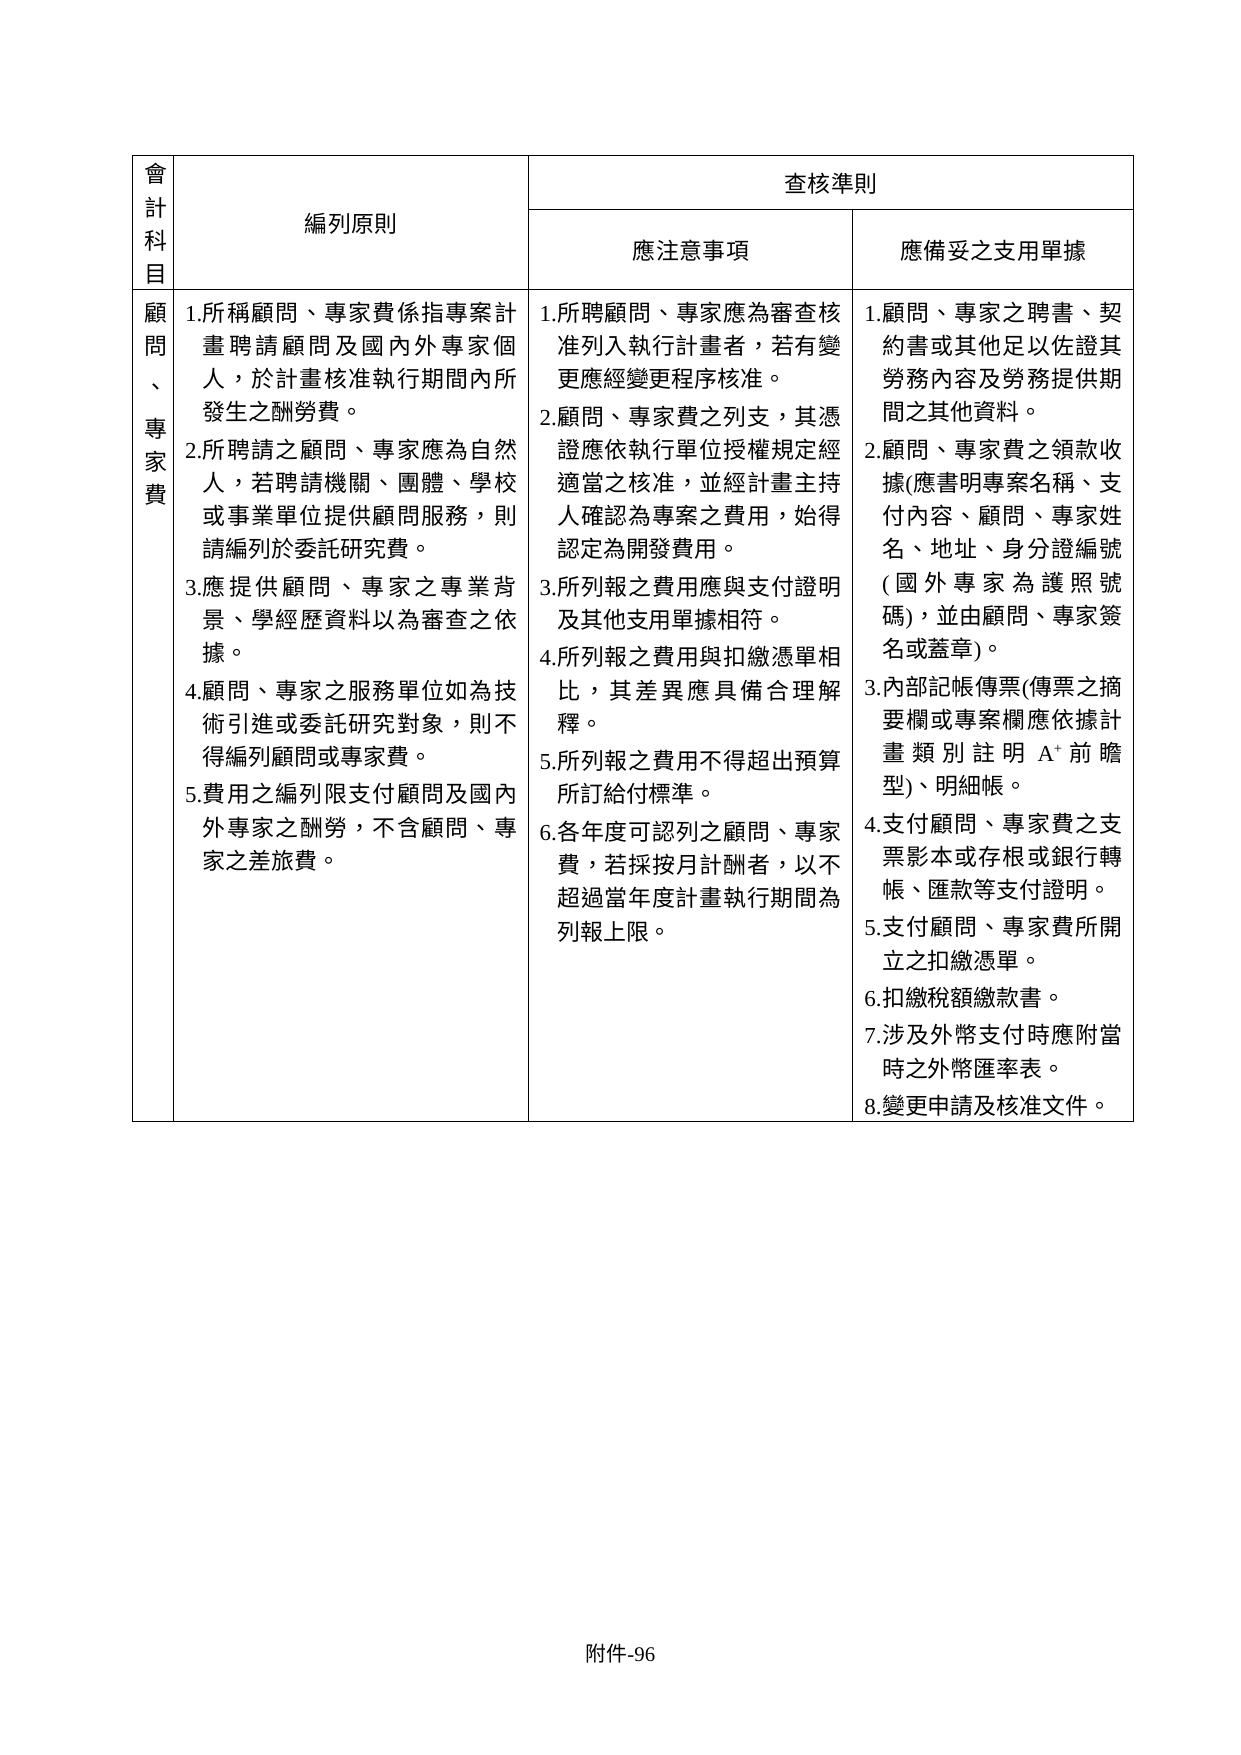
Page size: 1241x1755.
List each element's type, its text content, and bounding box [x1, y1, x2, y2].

table_cell 顧問、專家之聘書、契約書或其他足以佐證其勞務內容及勞務提供期間之其他資料。 顧問、專家費之領款收據(應書明專案名稱、支付內容、顧問、專家姓名、地址、身分證編號(國外專家為護照號碼)，並由顧問、專家簽名或蓋章)。 內部記帳傳票(傳票之摘要欄或專案欄應依據計畫類別註明A+前瞻型)、明細帳。 支付顧問、專家費之支票影本或存根或銀行轉帳、匯款等支付證明。 支付顧問、專家費所開立之扣繳憑單。 扣繳稅額繳款書。 涉及外幣支付時應附當時之外幣匯率表。 變更申請及核准文件。 [853, 290, 1133, 1121]
table_cell 應備妥之支用單據 [853, 210, 1133, 289]
table_cell 所稱顧問、專家費係指專案計畫聘請顧問及國內外專家個人，於計畫核准執行期間內所發生之酬勞費。 所聘請之顧問、專家應為自然人，若聘請機關、團體、學校或事業單位提供顧問服務，則請編列於委託研究費。 應提供顧問、專家之專業背景、學經歷資料以為審查之依據。 顧問、專家之服務單位如為技術引進或委託研究對象，則不得編列顧問或專家費。 費用之編列限支付顧問及國內外專家之酬勞，不含顧問、專家之差旅費。 [174, 290, 528, 1121]
table_header 查核準則 [529, 156, 1133, 208]
table_header 會計科目 [133, 156, 173, 289]
table_header 編列原則 [174, 156, 528, 289]
table_cell 應注意事項 [529, 210, 852, 289]
table_cell 顧問 、 專家費 [133, 290, 173, 1121]
table_cell 所聘顧問、專家應為審查核准列入執行計畫者，若有變更應經變更程序核准。 顧問、專家費之列支，其憑證應依執行單位授權規定經適當之核准，並經計畫主持人確認為專案之費用，始得認定為開發費用。 所列報之費用應與支付證明及其他支用單據相符。 所列報之費用與扣繳憑單相比，其差異應具備合理解釋。 所列報之費用不得超出預算所訂給付標準。 各年度可認列之顧問、專家費，若採按月計酬者，以不超過當年度計畫執行期間為列報上限。 [529, 290, 852, 1121]
